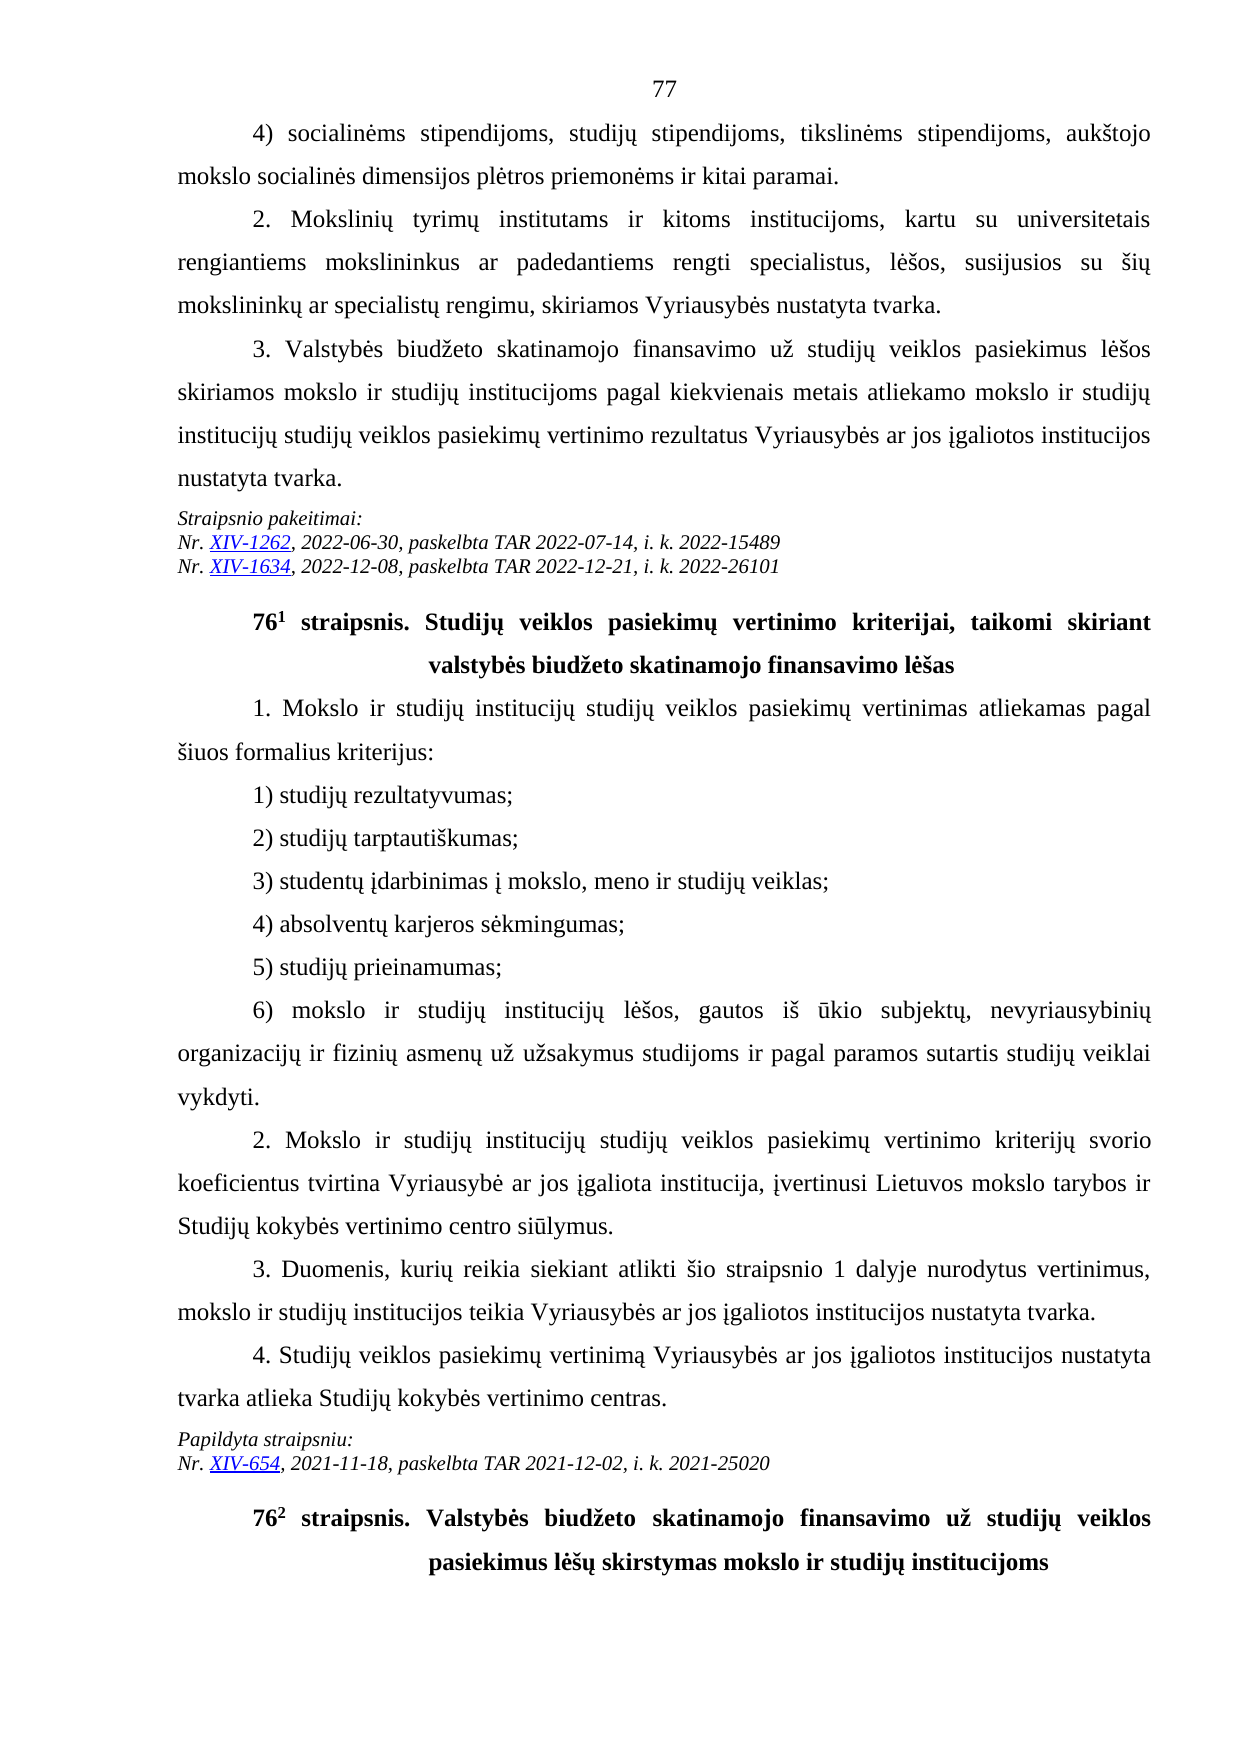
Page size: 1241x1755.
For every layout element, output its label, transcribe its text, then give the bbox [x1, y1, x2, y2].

text 6) mokslo ir studijų institucijų lėšos, gautos iš ūkio subjektų, nevyriausybinių organizacijų ir fizinių asmenų už užsakymus studijoms ir pagal paramos sutartis studijų veiklai vykdyti. [177, 995, 1152, 1110]
text 4) socialinėms stipendijoms, studijų stipendijoms, tikslinėms stipendijoms, aukštojo mokslo socialinės dimensijos plėtros priemonėms ir kitai paramai. [177, 118, 1152, 190]
text 762 straipsnis. Valstybės biudžeto skatinamojo finansavimo už studijų veiklos pasiekimus lėšų skirstymas mokslo ir studijų institucijoms [252, 1503, 1152, 1575]
text Nr. XIV-654, 2021-11-18, paskelbta TAR 2021-12-02, i. k. 2021-25020 [177, 1451, 1152, 1475]
text 1. Mokslo ir studijų institucijų studijų veiklos pasiekimų vertinimas atliekamas pagal šiuos formalius kriterijus: [177, 693, 1152, 765]
text 4) absolventų karjeros sėkmingumas; [177, 909, 1152, 938]
text Straipsnio pakeitimai: [177, 506, 1152, 530]
text 2. Mokslo ir studijų institucijų studijų veiklos pasiekimų vertinimo kriterijų svorio koeficientus tvirtina Vyriausybė ar jos įgaliota institucija, įvertinusi Lietuvos mokslo tarybos ir Studijų kokybės vertinimo centro siūlymus. [177, 1125, 1152, 1240]
text 1) studijų rezultatyvumas; [177, 780, 1152, 808]
text 2. Mokslinių tyrimų institutams ir kitoms institucijoms, kartu su universitetais rengiantiems mokslininkus ar padedantiems rengti specialistus, lėšos, susijusios su šių mokslininkų ar specialistų rengimu, skiriamos Vyriausybės nustatyta tvarka. [177, 204, 1152, 319]
text Nr. XIV-1634, 2022-12-08, paskelbta TAR 2022-12-21, i. k. 2022-26101 [177, 554, 1152, 578]
text 3) studentų įdarbinimas į mokslo, meno ir studijų veiklas; [177, 866, 1152, 895]
text 4. Studijų veiklos pasiekimų vertinimą Vyriausybės ar jos įgaliotos institucijos nustatyta tvarka atlieka Studijų kokybės vertinimo centras. [177, 1340, 1152, 1412]
text 3. Valstybės biudžeto skatinamojo finansavimo už studijų veiklos pasiekimus lėšos skiriamos mokslo ir studijų institucijoms pagal kiekvienais metais atliekamo mokslo ir studijų institucijų studijų veiklos pasiekimų vertinimo rezultatus Vyriausybės ar jos įgaliotos institucijos nustatyta tvarka. [177, 334, 1152, 492]
text 761 straipsnis. Studijų veiklos pasiekimų vertinimo kriterijai, taikomi skiriant valstybės biudžeto skatinamojo finansavimo lėšas [252, 607, 1152, 679]
text Papildyta straipsniu: [177, 1427, 1152, 1451]
text 2) studijų tarptautiškumas; [177, 823, 1152, 852]
text 5) studijų prieinamumas; [177, 952, 1152, 981]
text 3. Duomenis, kurių reikia siekiant atlikti šio straipsnio 1 dalyje nurodytus vertinimus, mokslo ir studijų institucijos teikia Vyriausybės ar jos įgaliotos institucijos nustatyta tvarka. [177, 1254, 1152, 1326]
text Nr. XIV-1262, 2022-06-30, paskelbta TAR 2022-07-14, i. k. 2022-15489 [177, 530, 1152, 554]
